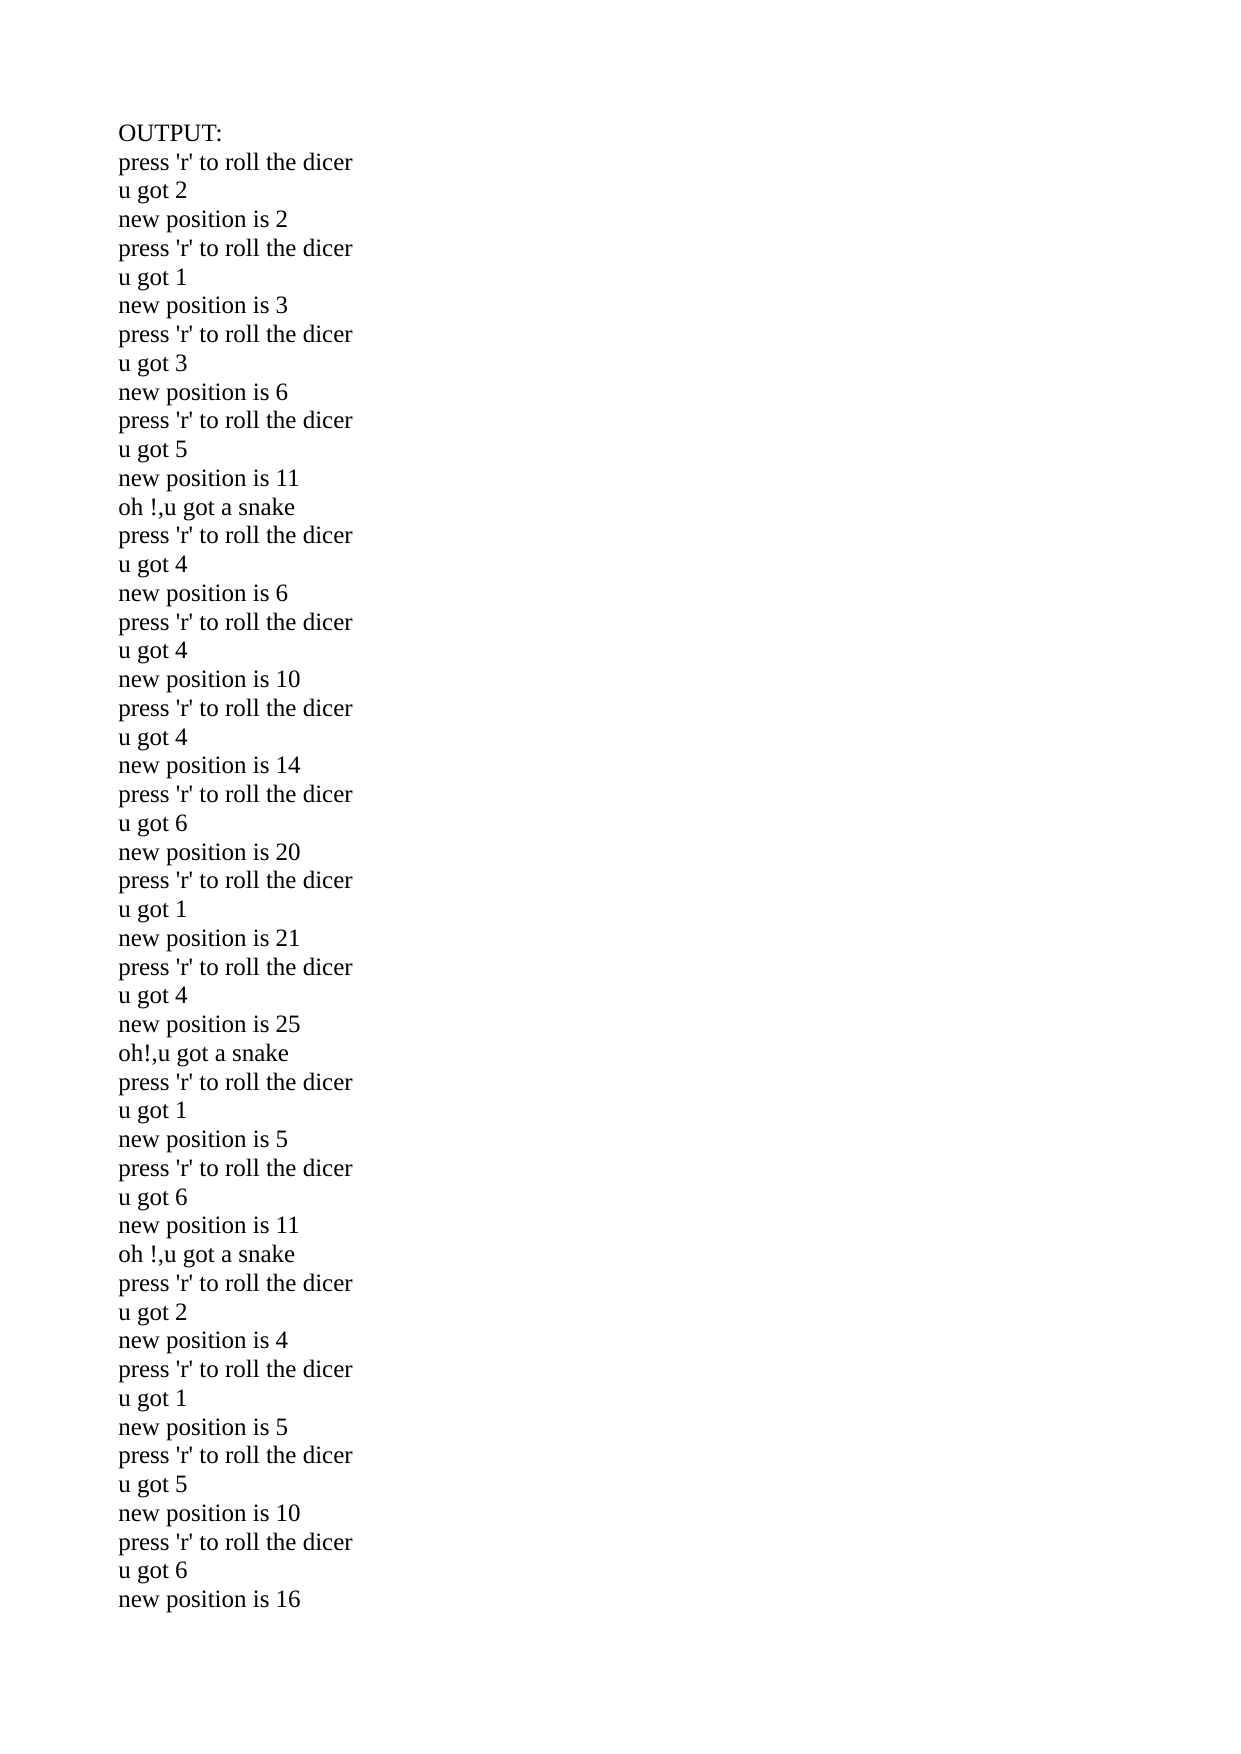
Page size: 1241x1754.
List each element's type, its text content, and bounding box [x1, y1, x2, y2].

text press 'r' to roll the dicer [118, 521, 1122, 549]
text new position is 10 [118, 1498, 1122, 1527]
text press 'r' to roll the dicer [118, 406, 1122, 434]
text new position is 11 [118, 463, 1122, 492]
text u got 4 [118, 981, 1122, 1009]
text press 'r' to roll the dicer [118, 1354, 1122, 1383]
text u got 5 [118, 1469, 1122, 1498]
text oh !,u got a snake [118, 1239, 1122, 1268]
text press 'r' to roll the dicer [118, 147, 1122, 176]
text new position is 5 [118, 1124, 1122, 1153]
text new position is 11 [118, 1211, 1122, 1239]
text new position is 2 [118, 204, 1122, 233]
text new position is 25 [118, 1009, 1122, 1038]
text new position is 20 [118, 837, 1122, 866]
text press 'r' to roll the dicer [118, 779, 1122, 808]
text oh!,u got a snake [118, 1038, 1122, 1067]
text u got 4 [118, 722, 1122, 751]
text press 'r' to roll the dicer [118, 319, 1122, 348]
text new position is 5 [118, 1412, 1122, 1441]
text u got 1 [118, 1096, 1122, 1124]
text u got 1 [118, 262, 1122, 291]
text u got 6 [118, 808, 1122, 837]
text new position is 14 [118, 751, 1122, 779]
text new position is 21 [118, 923, 1122, 952]
text new position is 4 [118, 1326, 1122, 1354]
text press 'r' to roll the dicer [118, 1153, 1122, 1182]
text new position is 10 [118, 664, 1122, 693]
text press 'r' to roll the dicer [118, 1527, 1122, 1556]
text press 'r' to roll the dicer [118, 866, 1122, 894]
text u got 2 [118, 1297, 1122, 1326]
text u got 6 [118, 1182, 1122, 1211]
text new position is 16 [118, 1584, 1122, 1613]
text oh !,u got a snake [118, 492, 1122, 521]
text press 'r' to roll the dicer [118, 233, 1122, 262]
text press 'r' to roll the dicer [118, 952, 1122, 981]
text new position is 6 [118, 578, 1122, 607]
text press 'r' to roll the dicer [118, 607, 1122, 636]
text u got 3 [118, 348, 1122, 377]
text u got 4 [118, 549, 1122, 578]
text u got 5 [118, 434, 1122, 463]
text u got 6 [118, 1556, 1122, 1584]
text u got 1 [118, 1383, 1122, 1412]
text new position is 6 [118, 377, 1122, 406]
text new position is 3 [118, 291, 1122, 319]
text press 'r' to roll the dicer [118, 1268, 1122, 1297]
text press 'r' to roll the dicer [118, 1067, 1122, 1096]
text u got 4 [118, 636, 1122, 664]
text OUTPUT: [118, 118, 1122, 147]
text press 'r' to roll the dicer [118, 693, 1122, 722]
text press 'r' to roll the dicer [118, 1441, 1122, 1469]
text u got 1 [118, 894, 1122, 923]
text u got 2 [118, 176, 1122, 204]
